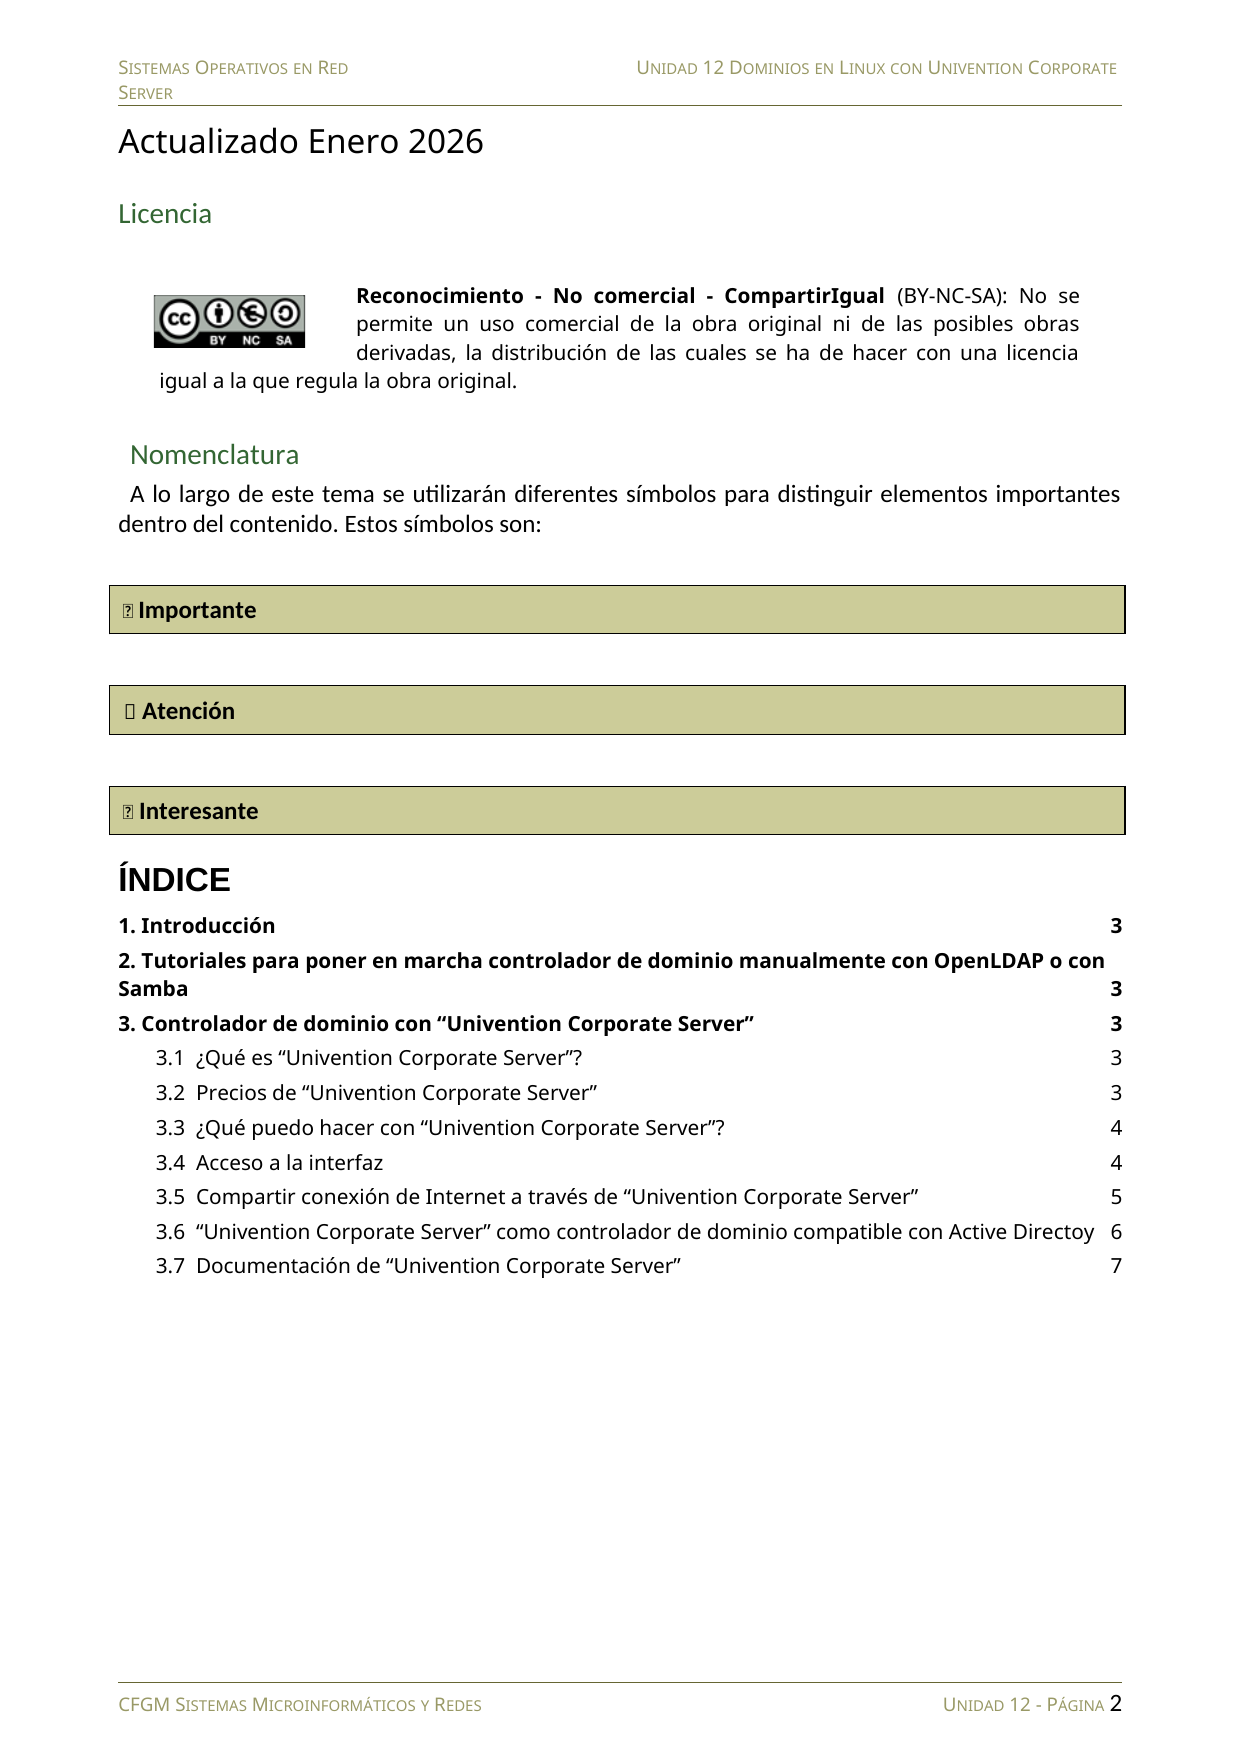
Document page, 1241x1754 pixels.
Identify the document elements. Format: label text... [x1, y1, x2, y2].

text Actualizado Enero 2026 [118, 118, 1122, 163]
text 3.2 Precios de “Univention Corporate Server” 3 [156, 1078, 1122, 1107]
picture [153, 295, 306, 348]
text 📖 Importante [110, 586, 1124, 633]
text ÍNDICE [118, 860, 1122, 898]
text 2. Tutoriales para poner en marcha controlador de dominio manualmente con OpenLDAP o con Samba 3 [118, 946, 1122, 1003]
text 3.6 “Univention Corporate Server” como controlador de dominio compatible con Active Directoy 6 [156, 1217, 1122, 1245]
text ❕ Atención [110, 686, 1124, 734]
text 3. Controlador de dominio con “Univention Corporate Server” 3 [118, 1009, 1122, 1037]
text Nomenclatura [118, 436, 1122, 472]
text Reconocimiento - No comercial - CompartirIgual (BY-NC-SA): No se permite un uso comercial de la obra original ni de las posibles obras derivadas, la distribución de las cuales se ha de hacer con una licencia igual a la que regula la obra original. [159, 281, 1080, 395]
text A lo largo de este tema se utilizarán diferentes símbolos para distinguir elementos importantes dentro del contenido. Estos símbolos son: [118, 478, 1122, 539]
text Licencia [118, 196, 1122, 231]
text 3.7 Documentación de “Univention Corporate Server” 7 [156, 1252, 1122, 1280]
text 💬 Interesante [110, 787, 1124, 834]
text 3.1 ¿Qué es “Univention Corporate Server”? 3 [156, 1043, 1122, 1072]
text 3.5 Compartir conexión de Internet a través de “Univention Corporate Server” 5 [156, 1182, 1122, 1211]
text 3.4 Acceso a la interfaz 4 [156, 1148, 1122, 1176]
text 3.3 ¿Qué puedo hacer con “Univention Corporate Server”? 4 [156, 1113, 1122, 1141]
text 1. Introducción 3 [118, 911, 1122, 939]
